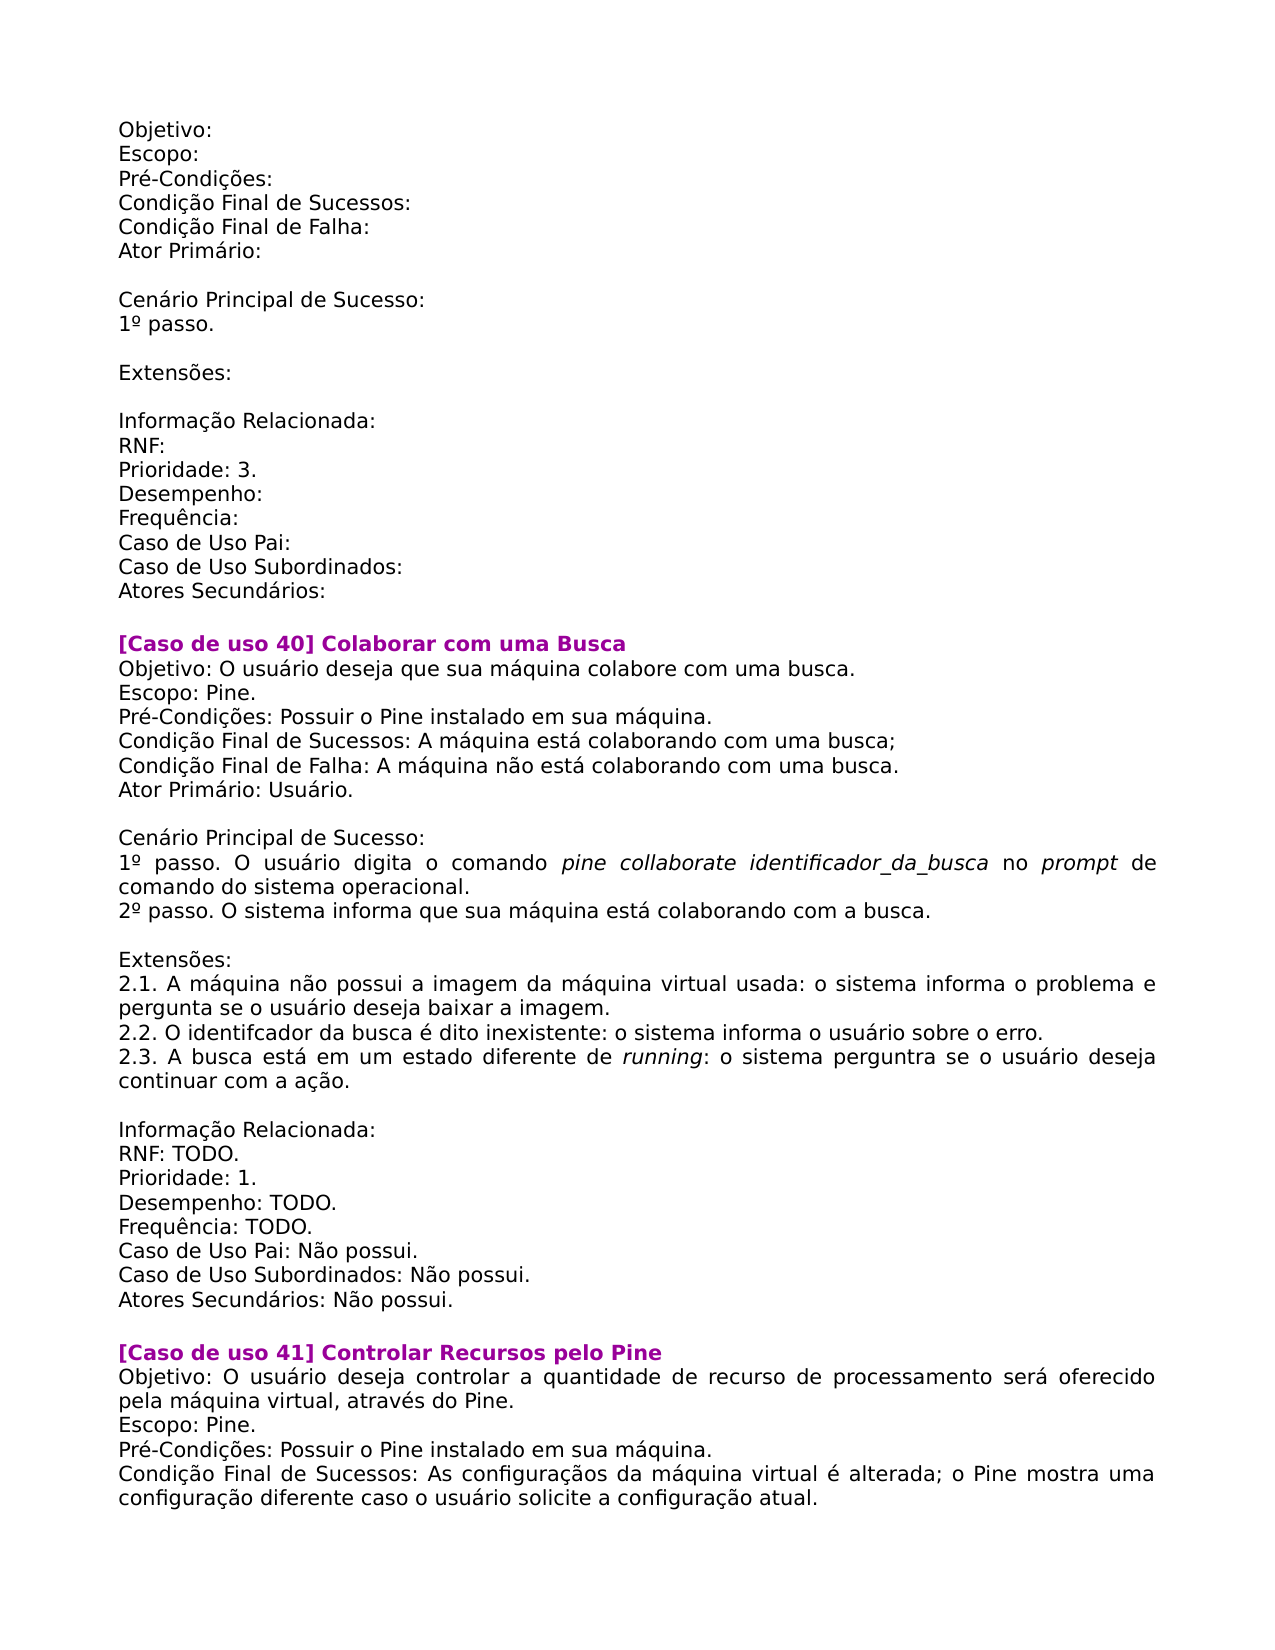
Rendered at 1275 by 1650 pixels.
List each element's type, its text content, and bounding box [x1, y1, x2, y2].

text 2.1. A máquina não possui a imagem da máquina virtual usada: o sistema informa o problema e pergunta se o usuário deseja baixar a imagem. [118, 972, 1157, 1021]
text Ator Primário: [118, 239, 1157, 264]
text Objetivo: [118, 118, 1157, 142]
text Escopo: Pine. [118, 1413, 1157, 1438]
text 2.2. O identifcador da busca é dito inexistente: o sistema informa o usuário sobre o erro. [118, 1021, 1157, 1045]
text Caso de Uso Pai: Não possui. [118, 1239, 1157, 1263]
text Caso de Uso Pai: [118, 531, 1157, 555]
text Caso de Uso Subordinados: [118, 555, 1157, 579]
text Pré-Condições: [118, 167, 1157, 191]
text Caso de Uso Subordinados: Não possui. [118, 1263, 1157, 1288]
text [Caso de uso 41] Controlar Recursos pelo Pine [118, 1341, 1157, 1365]
text Extensões: [118, 948, 1157, 972]
text Extensões: [118, 361, 1157, 385]
text [Caso de uso 40] Colaborar com uma Busca [118, 632, 1157, 657]
text Condição Final de Sucessos: [118, 191, 1157, 215]
text Condição Final de Sucessos: A máquina está colaborando com uma busca; [118, 729, 1157, 754]
text Escopo: Pine. [118, 681, 1157, 705]
text Pré-Condições: Possuir o Pine instalado em sua máquina. [118, 1438, 1157, 1462]
text 2º passo. O sistema informa que sua máquina está colaborando com a busca. [118, 899, 1157, 923]
text RNF: [118, 434, 1157, 458]
text Informação Relacionada: [118, 1118, 1157, 1142]
text 2.3. A busca está em um estado diferente de running: o sistema perguntra se o usuário deseja continuar com a ação. [118, 1045, 1157, 1093]
text Desempenho: TODO. [118, 1191, 1157, 1215]
text RNF: TODO. [118, 1142, 1157, 1166]
text Pré-Condições: Possuir o Pine instalado em sua máquina. [118, 705, 1157, 729]
text Condição Final de Falha: [118, 215, 1157, 239]
text Objetivo: O usuário deseja controlar a quantidade de recurso de processamento será oferecido pela máquina virtual, através do Pine. [118, 1365, 1157, 1413]
text Prioridade: 3. [118, 458, 1157, 482]
text Ator Primário: Usuário. [118, 778, 1157, 802]
text 1º passo. O usuário digita o comando pine collaborate identificador_da_busca no prompt de comando do sistema operacional. [118, 851, 1157, 899]
text Atores Secundários: [118, 579, 1157, 603]
text Condição Final de Falha: A máquina não está colaborando com uma busca. [118, 754, 1157, 778]
text Desempenho: [118, 482, 1157, 506]
text Frequência: [118, 506, 1157, 531]
text Objetivo: O usuário deseja que sua máquina colabore com uma busca. [118, 657, 1157, 681]
text Informação Relacionada: [118, 409, 1157, 434]
text Escopo: [118, 142, 1157, 167]
text Frequência: TODO. [118, 1215, 1157, 1239]
text Atores Secundários: Não possui. [118, 1288, 1157, 1312]
text Cenário Principal de Sucesso: [118, 826, 1157, 851]
text Cenário Principal de Sucesso: [118, 288, 1157, 312]
text Prioridade: 1. [118, 1166, 1157, 1191]
text Condição Final de Sucessos: As configuraçãos da máquina virtual é alterada; o Pine mostra uma configuração diferente caso o usuário solicite a configuração atual. [118, 1462, 1157, 1511]
text 1º passo. [118, 312, 1157, 337]
